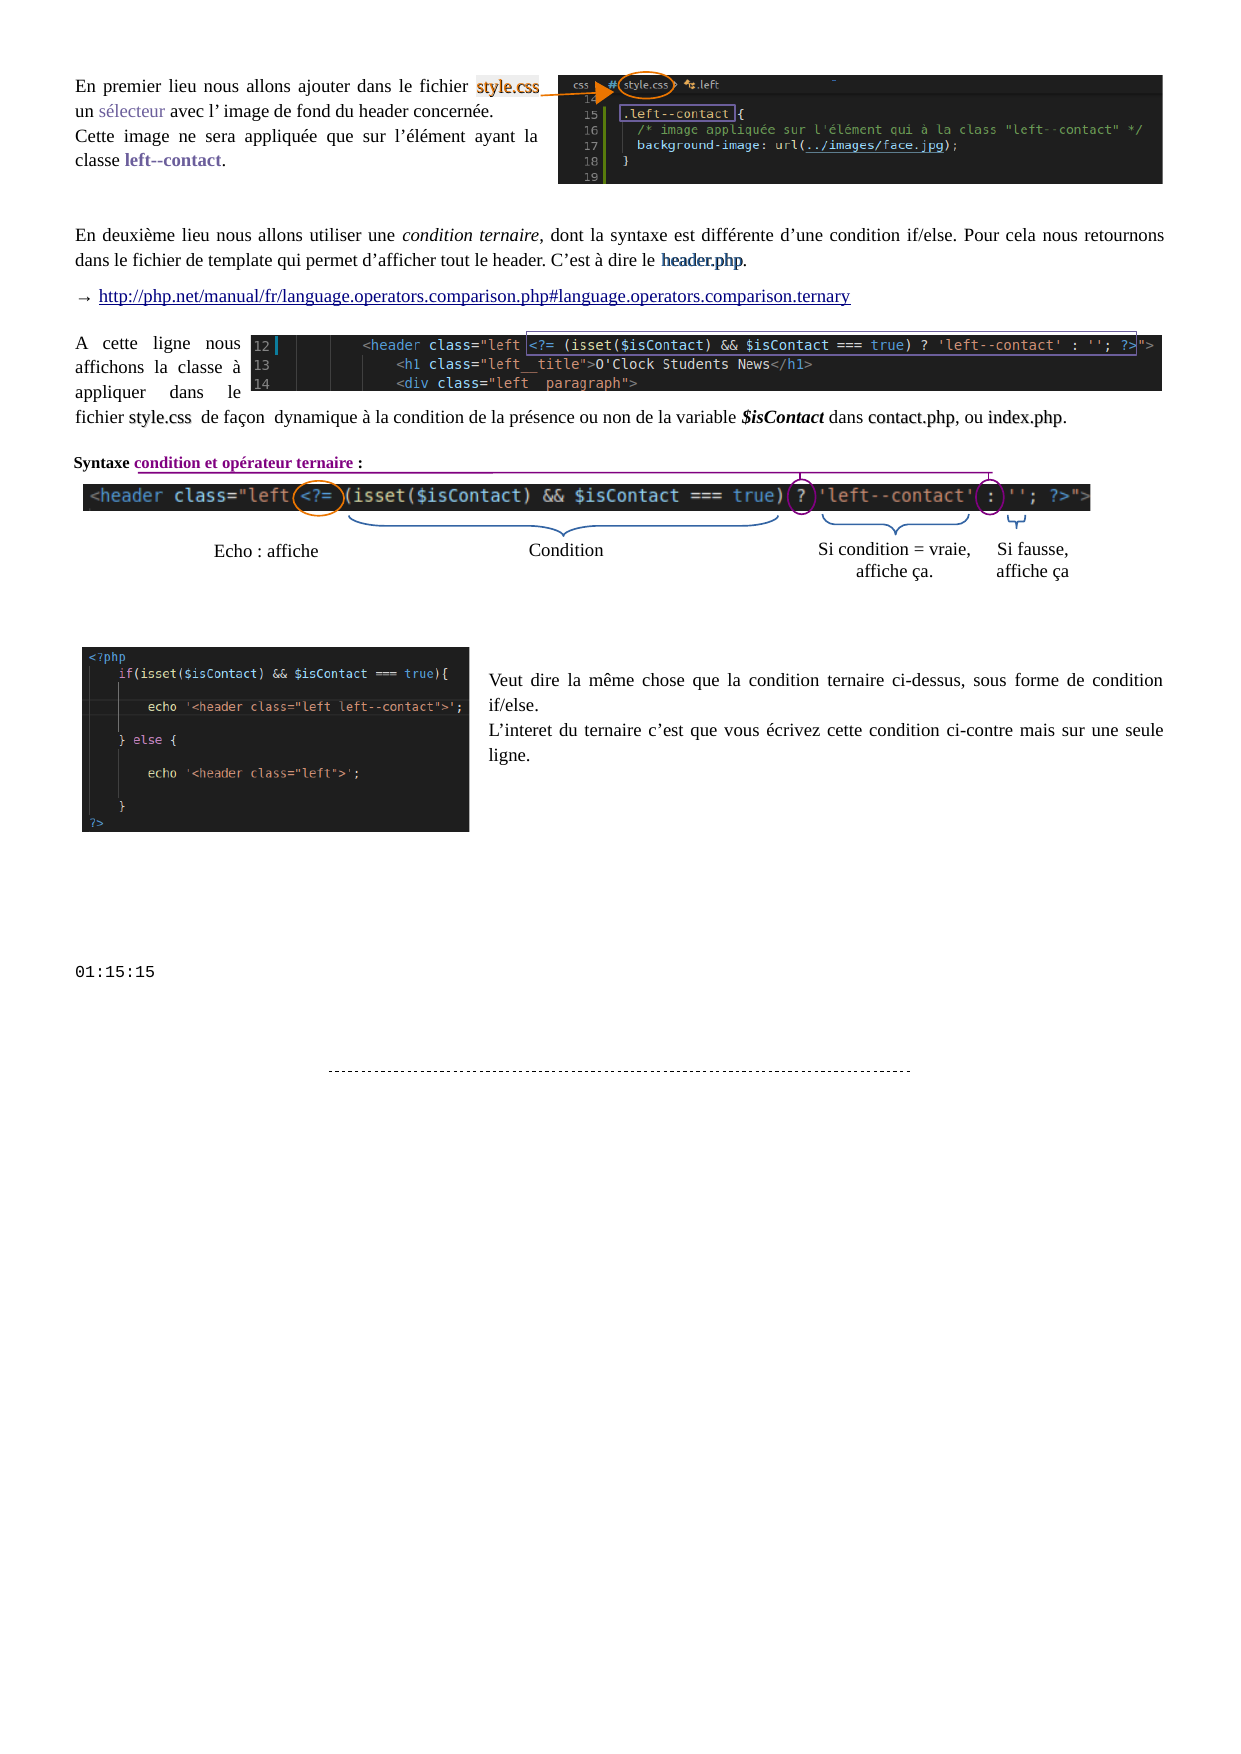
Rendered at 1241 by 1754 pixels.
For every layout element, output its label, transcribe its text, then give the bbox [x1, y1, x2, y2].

picture [250, 335, 1162, 391]
picture [295, 484, 343, 511]
picture [527, 335, 1136, 354]
text En deuxième lieu nous allons utiliser une condition ternaire, dont la syntaxe est différente d’une condition if/else. Pour cela nous retournons dans le fichier de template qui permet d’afficher tout le header. C’est à dire le header.php. [75, 224, 1165, 270]
picture [812, 484, 979, 511]
text 01:15:15 [75, 963, 1165, 982]
text L’interet du ternaire c’est que vous écrivez cette condition ci-contre mais sur une seule ligne. [470, 719, 1165, 765]
picture [620, 75, 673, 97]
picture [977, 484, 1002, 511]
picture [1001, 484, 1091, 511]
picture [82, 647, 470, 832]
text En premier lieu nous allons ajouter dans le fichier style.css un sélecteur avec l’ image de fond du header concernée. [75, 75, 558, 121]
text Cette image ne sera appliquée que sur l’élément ayant la classe left--contact. [75, 124, 558, 171]
picture [789, 484, 814, 511]
picture [337, 484, 791, 511]
text Syntaxe condition et opérateur ternaire : [69, 452, 1165, 472]
picture [558, 75, 1163, 184]
picture [83, 484, 300, 511]
text → http://php.net/manual/fr/language.operators.comparison.php#language.operators.comparison.ternary [75, 285, 1165, 307]
text Veut dire la même chose que la condition ternaire ci-dessus, sous forme de condition if/else. [470, 669, 1165, 716]
text A cette ligne nous affichons la classe à appliquer dans le fichier style.css de façon dynamique à la condition de la présence ou non de la variable $isContact dans contact.php, ou index.php. [75, 332, 1165, 427]
